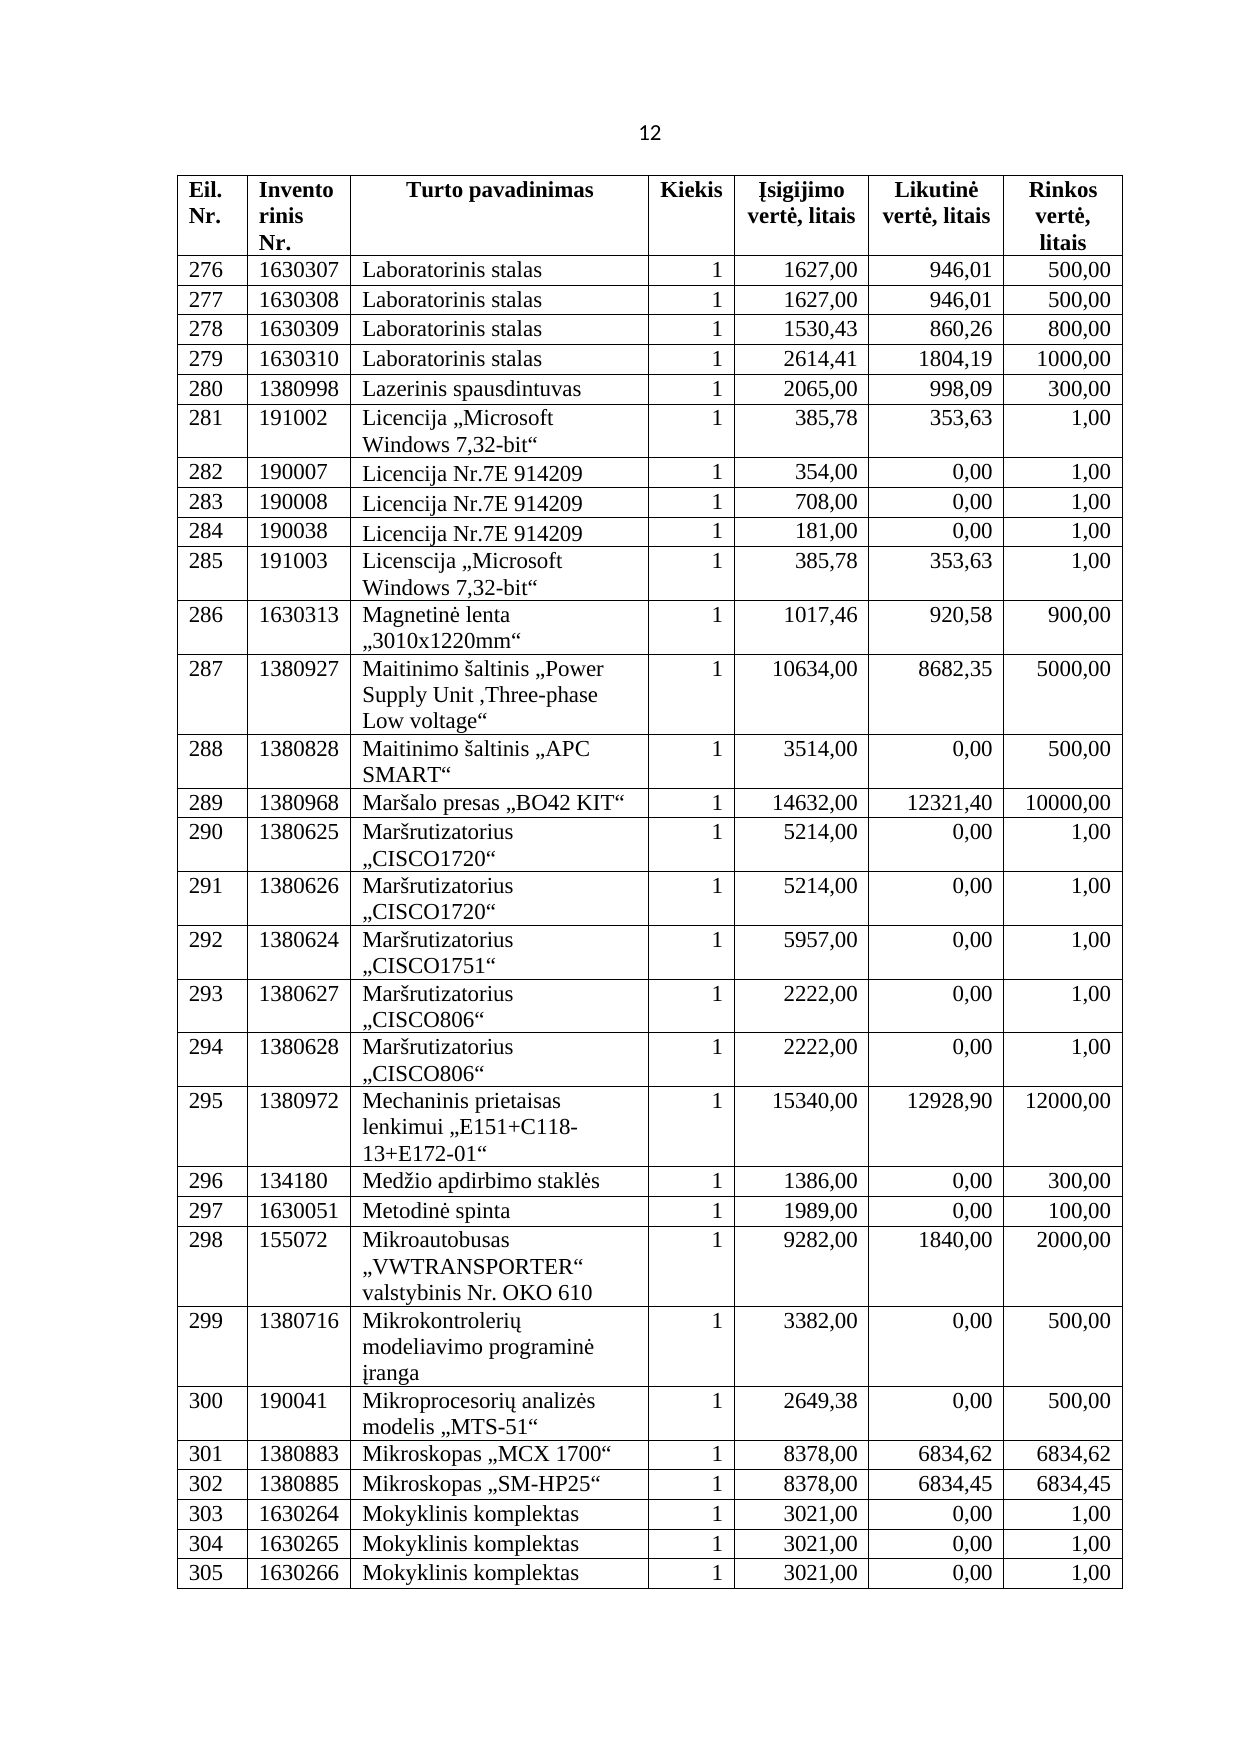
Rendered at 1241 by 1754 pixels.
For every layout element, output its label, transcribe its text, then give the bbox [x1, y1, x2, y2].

table_cell Magnetinė lenta „3010x1220mm“ [351, 601, 648, 654]
table_cell 1,00 [1004, 458, 1122, 487]
table_cell 1380626 [248, 872, 350, 925]
table_cell Mikrokontrolerių modeliavimo programinė įranga [351, 1307, 648, 1386]
table_cell 3021,00 [735, 1500, 868, 1528]
table_cell 1380927 [248, 655, 350, 734]
table_cell 155072 [248, 1227, 350, 1306]
table_cell 1 [649, 1167, 734, 1196]
table_cell 1380716 [248, 1307, 350, 1386]
table_cell 5000,00 [1004, 655, 1122, 734]
table_cell 283 [178, 488, 247, 517]
table_cell 1630310 [248, 345, 350, 374]
table_cell Licencija „Microsoft Windows 7,32-bit“ [351, 405, 648, 457]
table_cell Maršrutizatorius „CISCO1720“ [351, 872, 648, 925]
table_cell 0,00 [869, 1530, 1003, 1558]
table_header Kiekis [649, 176, 734, 255]
table_cell 1630313 [248, 601, 350, 654]
table_cell 1 [649, 256, 734, 285]
table_cell 946,01 [869, 286, 1003, 314]
table_cell 353,63 [869, 547, 1003, 600]
table_cell Maitinimo šaltinis „Power Supply Unit ,Three-phase Low voltage“ [351, 655, 648, 734]
table_cell 0,00 [869, 518, 1003, 546]
table_cell Mikroskopas „SM-HP25“ [351, 1470, 648, 1499]
table_cell 292 [178, 926, 247, 978]
table_cell 1,00 [1004, 488, 1122, 517]
table_cell 6834,45 [1004, 1470, 1122, 1499]
table_cell Laboratorinis stalas [351, 256, 648, 285]
table_cell 12928,90 [869, 1087, 1003, 1166]
table_cell Mokyklinis komplektas [351, 1530, 648, 1558]
table_cell 1 [649, 1227, 734, 1306]
table_cell 1 [649, 315, 734, 344]
table_cell 300 [178, 1387, 247, 1439]
table_cell 6834,45 [869, 1470, 1003, 1499]
table_cell 1,00 [1004, 1530, 1122, 1558]
table_cell 290 [178, 818, 247, 871]
table_cell 0,00 [869, 926, 1003, 978]
table_cell 0,00 [869, 735, 1003, 788]
table_cell 303 [178, 1500, 247, 1528]
table_cell 1 [649, 1530, 734, 1558]
table_cell 302 [178, 1470, 247, 1499]
table_cell 1,00 [1004, 980, 1122, 1032]
table_cell 0,00 [869, 1197, 1003, 1226]
table_cell 2065,00 [735, 375, 868, 403]
table_cell 353,63 [869, 405, 1003, 457]
table_cell 286 [178, 601, 247, 654]
table_cell 1 [649, 980, 734, 1032]
table_cell 1 [649, 1387, 734, 1439]
table_cell 1 [649, 1197, 734, 1226]
table_cell Metodinė spinta [351, 1197, 648, 1226]
table_cell 14632,00 [735, 789, 868, 817]
table_cell Licenscija „Microsoft Windows 7,32-bit“ [351, 547, 648, 600]
table_cell 1,00 [1004, 518, 1122, 546]
table_cell 134180 [248, 1167, 350, 1196]
table_cell 277 [178, 286, 247, 314]
table_cell 708,00 [735, 488, 868, 517]
table_cell 1 [649, 872, 734, 925]
table_cell 2649,38 [735, 1387, 868, 1439]
table_cell 280 [178, 375, 247, 403]
table_cell 2614,41 [735, 345, 868, 374]
table_cell 800,00 [1004, 315, 1122, 344]
table_cell 291 [178, 872, 247, 925]
table_cell 500,00 [1004, 735, 1122, 788]
table_cell 1 [649, 1559, 734, 1588]
table_cell 1,00 [1004, 872, 1122, 925]
table_header Eil. Nr. [178, 176, 247, 255]
table_cell 1630266 [248, 1559, 350, 1588]
table_cell 1,00 [1004, 1033, 1122, 1086]
table_cell 1804,19 [869, 345, 1003, 374]
table_cell 276 [178, 256, 247, 285]
table_cell 0,00 [869, 872, 1003, 925]
table_cell 1 [649, 1087, 734, 1166]
table_cell 1017,46 [735, 601, 868, 654]
table_cell 1630307 [248, 256, 350, 285]
table_cell 284 [178, 518, 247, 546]
table_cell 1380885 [248, 1470, 350, 1499]
table_cell 279 [178, 345, 247, 374]
table_cell 1380628 [248, 1033, 350, 1086]
table_cell 282 [178, 458, 247, 487]
table_cell 0,00 [869, 818, 1003, 871]
table_cell 281 [178, 405, 247, 457]
table_cell 0,00 [869, 1387, 1003, 1439]
table_cell 3382,00 [735, 1307, 868, 1386]
table_cell 0,00 [869, 1500, 1003, 1528]
table_cell 1 [649, 1033, 734, 1086]
table_cell 287 [178, 655, 247, 734]
table_cell 297 [178, 1197, 247, 1226]
table_cell 9282,00 [735, 1227, 868, 1306]
table_cell Mokyklinis komplektas [351, 1559, 648, 1588]
table_cell Maršrutizatorius „CISCO1751“ [351, 926, 648, 978]
table_cell 1 [649, 1307, 734, 1386]
table_cell 1 [649, 789, 734, 817]
table_cell 500,00 [1004, 1387, 1122, 1439]
table_cell Maršalo presas „BO42 KIT“ [351, 789, 648, 817]
table_cell Medžio apdirbimo staklės [351, 1167, 648, 1196]
table_cell 304 [178, 1530, 247, 1558]
table_cell 385,78 [735, 547, 868, 600]
table_cell 0,00 [869, 1307, 1003, 1386]
table_cell 920,58 [869, 601, 1003, 654]
table_cell Mikroautobusas „VWTRANSPORTER“ valstybinis Nr. OKO 610 [351, 1227, 648, 1306]
table_cell 0,00 [869, 458, 1003, 487]
table_cell 298 [178, 1227, 247, 1306]
table_cell 6834,62 [869, 1441, 1003, 1469]
table_header Įsigijimo vertė, litais [735, 176, 868, 255]
table_cell 2222,00 [735, 980, 868, 1032]
table_cell 190041 [248, 1387, 350, 1439]
table_cell 191003 [248, 547, 350, 600]
table_cell 1 [649, 1441, 734, 1469]
table_cell 1 [649, 286, 734, 314]
table_cell Mikroprocesorių analizės modelis „MTS-51“ [351, 1387, 648, 1439]
table_cell 1380972 [248, 1087, 350, 1166]
table_cell 278 [178, 315, 247, 344]
table_cell 1,00 [1004, 818, 1122, 871]
table_cell 1380998 [248, 375, 350, 403]
table_cell 0,00 [869, 980, 1003, 1032]
table_cell 12321,40 [869, 789, 1003, 817]
table_cell 1000,00 [1004, 345, 1122, 374]
table_cell 15340,00 [735, 1087, 868, 1166]
table_cell Mokyklinis komplektas [351, 1500, 648, 1528]
table_cell Mikroskopas „MCX 1700“ [351, 1441, 648, 1469]
table_cell 3514,00 [735, 735, 868, 788]
table_cell 285 [178, 547, 247, 600]
table_cell 8378,00 [735, 1441, 868, 1469]
table_cell 1 [649, 518, 734, 546]
table_header Rinkos vertė, litais [1004, 176, 1122, 255]
table_cell 8378,00 [735, 1470, 868, 1499]
table_cell 0,00 [869, 1167, 1003, 1196]
table_cell 293 [178, 980, 247, 1032]
table_cell 1 [649, 458, 734, 487]
table_cell 1,00 [1004, 926, 1122, 978]
table_cell 294 [178, 1033, 247, 1086]
table_cell 295 [178, 1087, 247, 1166]
table_cell 10000,00 [1004, 789, 1122, 817]
table_cell 946,01 [869, 256, 1003, 285]
table_cell 998,09 [869, 375, 1003, 403]
table_cell 0,00 [869, 1033, 1003, 1086]
table_cell 1,00 [1004, 1500, 1122, 1528]
table_cell 289 [178, 789, 247, 817]
table_cell 5214,00 [735, 818, 868, 871]
table_cell 1630309 [248, 315, 350, 344]
table_cell 2000,00 [1004, 1227, 1122, 1306]
table_cell Maršrutizatorius „CISCO806“ [351, 1033, 648, 1086]
table_cell 1 [649, 735, 734, 788]
table_cell 1630264 [248, 1500, 350, 1528]
table_cell 305 [178, 1559, 247, 1588]
table_cell 1380627 [248, 980, 350, 1032]
table_cell 296 [178, 1167, 247, 1196]
table_cell 1630308 [248, 286, 350, 314]
table_cell 1627,00 [735, 286, 868, 314]
table_cell 0,00 [869, 1559, 1003, 1588]
table_cell 1,00 [1004, 405, 1122, 457]
table_cell 1 [649, 1500, 734, 1528]
table_cell 1 [649, 818, 734, 871]
table_cell Lazerinis spausdintuvas [351, 375, 648, 403]
table_cell 0,00 [869, 488, 1003, 517]
table_cell 6834,62 [1004, 1441, 1122, 1469]
table_cell 1,00 [1004, 547, 1122, 600]
table_cell 181,00 [735, 518, 868, 546]
table_cell 5957,00 [735, 926, 868, 978]
table_cell 8682,35 [869, 655, 1003, 734]
table_cell Maršrutizatorius „CISCO1720“ [351, 818, 648, 871]
table_cell Mechaninis prietaisas lenkimui „E151+C118-13+E172-01“ [351, 1087, 648, 1166]
table_cell 500,00 [1004, 256, 1122, 285]
table_cell 1840,00 [869, 1227, 1003, 1306]
table_header Likutinė vertė, litais [869, 176, 1003, 255]
table_cell 1630051 [248, 1197, 350, 1226]
table_cell 500,00 [1004, 286, 1122, 314]
table_cell 1530,43 [735, 315, 868, 344]
table_cell 1 [649, 655, 734, 734]
table_cell Licencija Nr.7E 914209 [351, 518, 648, 546]
table_cell 1989,00 [735, 1197, 868, 1226]
table_cell 1380968 [248, 789, 350, 817]
table_cell 300,00 [1004, 1167, 1122, 1196]
table_cell 1630265 [248, 1530, 350, 1558]
table_cell 1 [649, 405, 734, 457]
table_cell 1 [649, 345, 734, 374]
table_cell 3021,00 [735, 1530, 868, 1558]
table_cell 5214,00 [735, 872, 868, 925]
table_cell Laboratorinis stalas [351, 345, 648, 374]
table_header Inventorinis Nr. [248, 176, 350, 255]
table_cell 500,00 [1004, 1307, 1122, 1386]
table_cell 1 [649, 547, 734, 600]
table_cell 354,00 [735, 458, 868, 487]
table_cell 1627,00 [735, 256, 868, 285]
table_cell 299 [178, 1307, 247, 1386]
table_cell Laboratorinis stalas [351, 286, 648, 314]
table_cell 191002 [248, 405, 350, 457]
table_cell 860,26 [869, 315, 1003, 344]
table_cell 190008 [248, 488, 350, 517]
table_cell Maitinimo šaltinis „APC SMART“ [351, 735, 648, 788]
table_cell Licencija Nr.7E 914209 [351, 458, 648, 487]
table_cell 1380828 [248, 735, 350, 788]
table_cell 1 [649, 488, 734, 517]
table_cell 1 [649, 1470, 734, 1499]
table_cell 2222,00 [735, 1033, 868, 1086]
table_cell 100,00 [1004, 1197, 1122, 1226]
table_cell 301 [178, 1441, 247, 1469]
table_cell 12000,00 [1004, 1087, 1122, 1166]
table_cell 288 [178, 735, 247, 788]
table_cell 385,78 [735, 405, 868, 457]
table_cell Laboratorinis stalas [351, 315, 648, 344]
table_cell 1 [649, 375, 734, 403]
table_cell 1,00 [1004, 1559, 1122, 1588]
table_cell 300,00 [1004, 375, 1122, 403]
table_cell 1380625 [248, 818, 350, 871]
table_cell 900,00 [1004, 601, 1122, 654]
table_cell 1380624 [248, 926, 350, 978]
table_cell 3021,00 [735, 1559, 868, 1588]
table_cell 1380883 [248, 1441, 350, 1469]
table_cell 190007 [248, 458, 350, 487]
table_cell 1386,00 [735, 1167, 868, 1196]
table_cell 190038 [248, 518, 350, 546]
table_cell Maršrutizatorius „CISCO806“ [351, 980, 648, 1032]
table_header Turto pavadinimas [351, 176, 648, 255]
table_cell Licencija Nr.7E 914209 [351, 488, 648, 517]
table_cell 1 [649, 926, 734, 978]
table_cell 1 [649, 601, 734, 654]
table_cell 10634,00 [735, 655, 868, 734]
